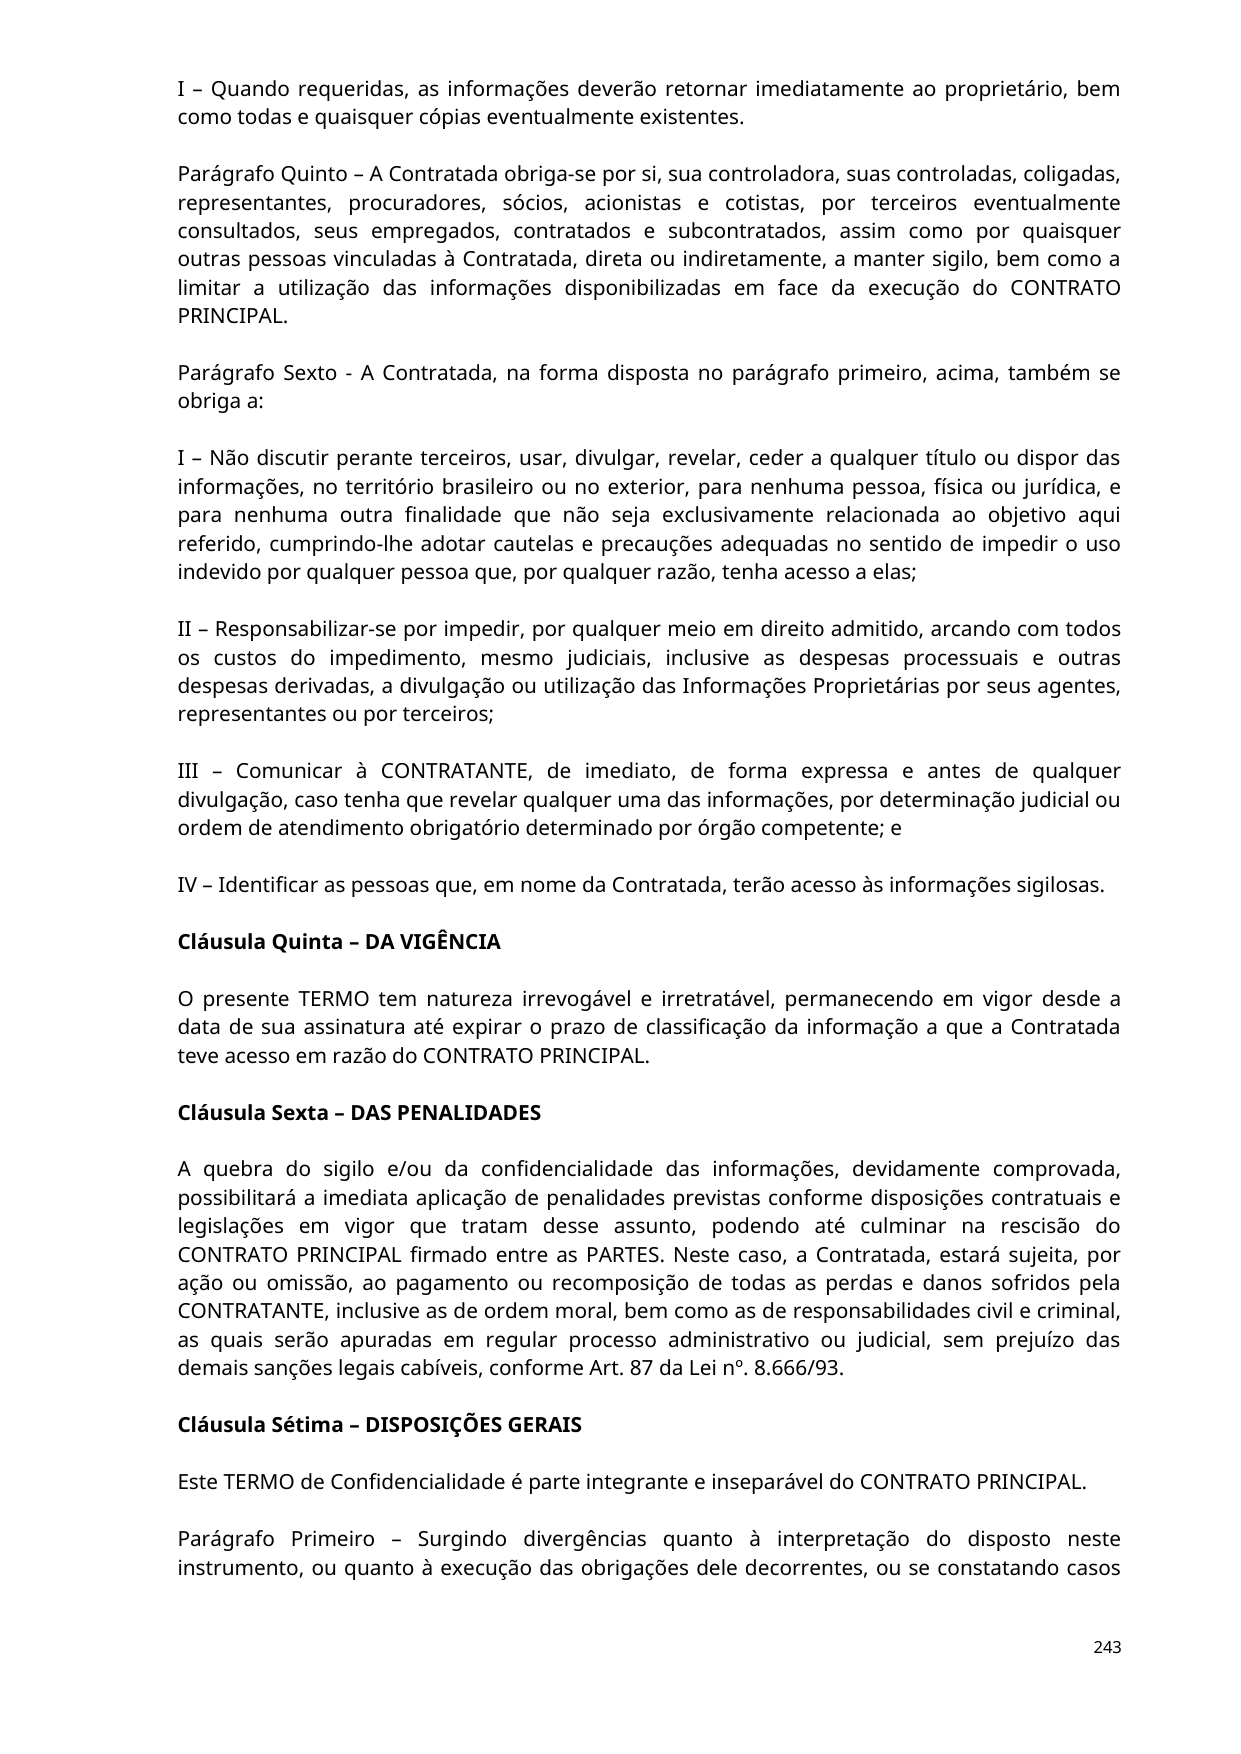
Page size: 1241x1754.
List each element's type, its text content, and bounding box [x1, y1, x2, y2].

text Cláusula Sexta – DAS PENALIDADES [177, 1098, 1122, 1126]
text IV – Identificar as pessoas que, em nome da Contratada, terão acesso às informações sigilosas. [177, 870, 1122, 898]
text Cláusula Quinta – DA VIGÊNCIA [177, 927, 1122, 955]
text Parágrafo Sexto - A Contratada, na forma disposta no parágrafo primeiro, acima, também se obriga a: [177, 358, 1122, 415]
text I – Quando requeridas, as informações deverão retornar imediatamente ao proprietário, bem como todas e quaisquer cópias eventualmente existentes. [177, 74, 1122, 131]
text A quebra do sigilo e/ou da confidencialidade das informações, devidamente comprovada, possibilitará a imediata aplicação de penalidades previstas conforme disposições contratuais e legislações em vigor que tratam desse assunto, podendo até culminar na rescisão do CONTRATO PRINCIPAL firmado entre as PARTES. Neste caso, a Contratada, estará sujeita, por ação ou omissão, ao pagamento ou recomposição de todas as perdas e danos sofridos pela CONTRATANTE, inclusive as de ordem moral, bem como as de responsabilidades civil e criminal, as quais serão apuradas em regular processo administrativo ou judicial, sem prejuízo das demais sanções legais cabíveis, conforme Art. 87 da Lei nº. 8.666/93. [177, 1154, 1122, 1382]
text O presente TERMO tem natureza irrevogável e irretratável, permanecendo em vigor desde a data de sua assinatura até expirar o prazo de classificação da informação a que a Contratada teve acesso em razão do CONTRATO PRINCIPAL. [177, 984, 1122, 1069]
text Parágrafo Primeiro – Surgindo divergências quanto à interpretação do disposto neste instrumento, ou quanto à execução das obrigações dele decorrentes, ou se constatando casos [177, 1524, 1122, 1581]
text Este TERMO de Confidencialidade é parte integrante e inseparável do CONTRATO PRINCIPAL. [177, 1467, 1122, 1496]
text III – Comunicar à CONTRATANTE, de imediato, de forma expressa e antes de qualquer divulgação, caso tenha que revelar qualquer uma das informações, por determinação judicial ou ordem de atendimento obrigatório determinado por órgão competente; e [177, 756, 1122, 842]
text Parágrafo Quinto – A Contratada obriga-se por si, sua controladora, suas controladas, coligadas, representantes, procuradores, sócios, acionistas e cotistas, por terceiros eventualmente consultados, seus empregados, contratados e subcontratados, assim como por quaisquer outras pessoas vinculadas à Contratada, direta ou indiretamente, a manter sigilo, bem como a limitar a utilização das informações disponibilizadas em face da execução do CONTRATO PRINCIPAL. [177, 159, 1122, 330]
text I – Não discutir perante terceiros, usar, divulgar, revelar, ceder a qualquer título ou dispor das informações, no território brasileiro ou no exterior, para nenhuma pessoa, física ou jurídica, e para nenhuma outra finalidade que não seja exclusivamente relacionada ao objetivo aqui referido, cumprindo-lhe adotar cautelas e precauções adequadas no sentido de impedir o uso indevido por qualquer pessoa que, por qualquer razão, tenha acesso a elas; [177, 443, 1122, 586]
text Cláusula Sétima – DISPOSIÇÕES GERAIS [177, 1410, 1122, 1439]
text II – Responsabilizar-se por impedir, por qualquer meio em direito admitido, arcando com todos os custos do impedimento, mesmo judiciais, inclusive as despesas processuais e outras despesas derivadas, a divulgação ou utilização das Informações Proprietárias por seus agentes, representantes ou por terceiros; [177, 614, 1122, 728]
